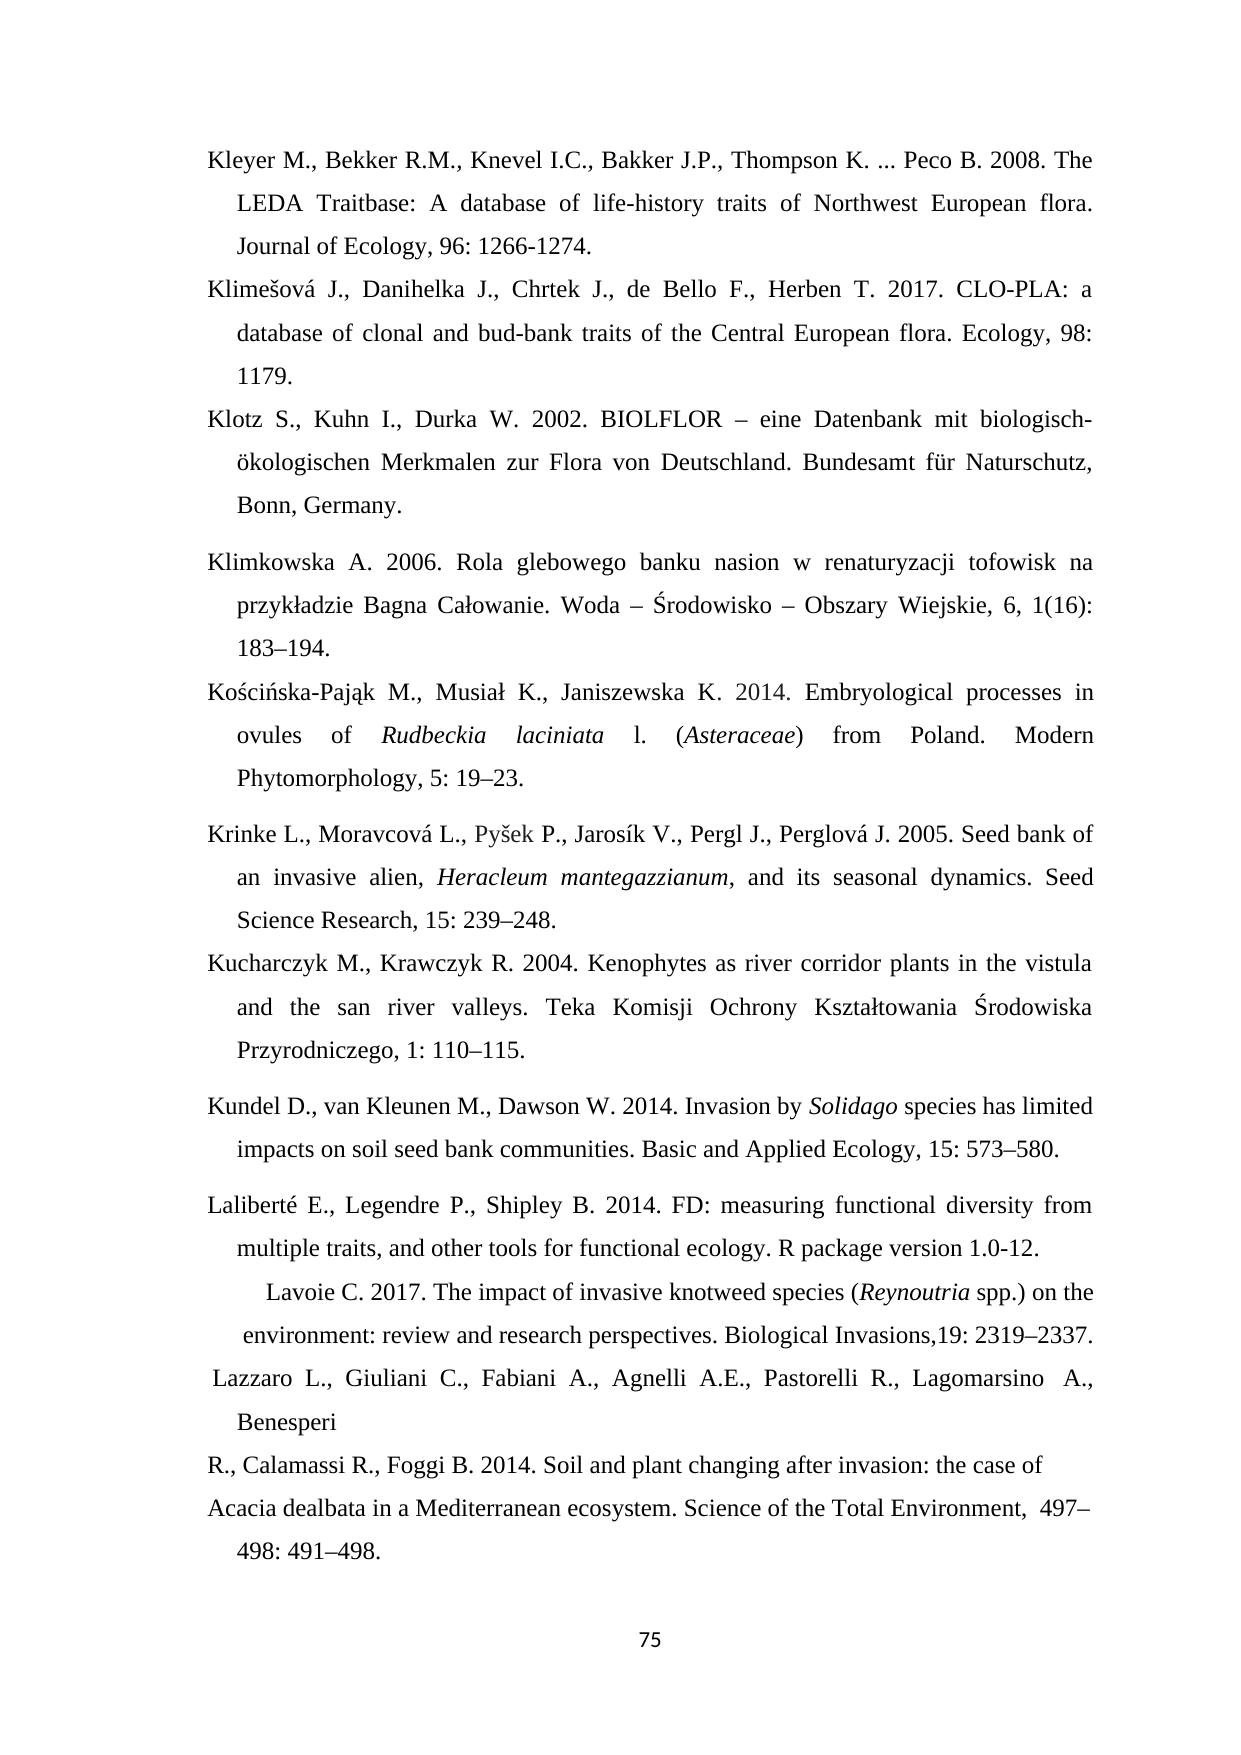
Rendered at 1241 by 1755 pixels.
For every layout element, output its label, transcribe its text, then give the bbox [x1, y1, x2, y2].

text Klimkowska A. 2006. Rola glebowego banku nasion w renaturyzacji tofowisk na przykładzie Bagna Całowanie. Woda – Środowisko – Obszary Wiejskie, 6, 1(16): 183–194. [207, 547, 1094, 662]
text Laliberté E., Legendre P., Shipley B. 2014. FD: measuring functional diversity from multiple traits, and other tools for functional ecology. R package version 1.0-12. [207, 1190, 1093, 1262]
text 498: 491–498. [237, 1536, 1105, 1565]
text Krinke L., Moravcová L., Pyšek P., Jarosík V., Pergl J., Perglová J. 2005. Seed bank of an invasive alien, Heracleum mantegazzianum, and its seasonal dynamics. Seed Science Research, 15: 239–248. [207, 819, 1094, 934]
text Lavoie C. 2017. The impact of invasive knotweed species (Reynoutria spp.) on the environment: review and research perspectives. Biological Invasions,19: 2319–2337. Lazzaro L., Giuliani C., Fabiani A., Agnelli A.E., Pastorelli R., Lagomarsino A., [175, 1277, 1094, 1392]
text R., Calamassi R., Foggi B. 2014. Soil and plant changing after invasion: the case of Acacia dealbata in a Mediterranean ecosystem. Science of the Total Environment, 497– [207, 1450, 1105, 1522]
text Kucharczyk M., Krawczyk R. 2004. Kenophytes as river corridor plants in the vistula and the san river valleys. Teka Komisji Ochrony Kształtowania Środowiska Przyrodniczego, 1: 110–115. [207, 948, 1093, 1063]
text Kleyer M., Bekker R.M., Knevel I.C., Bakker J.P., Thompson K. ... Peco B. 2008. The LEDA Traitbase: A database of life-history traits of Northwest European flora. Journal of Ecology, 96: 1266-1274. [207, 145, 1094, 260]
text Klotz S., Kuhn I., Durka W. 2002. BIOLFLOR – eine Datenbank mit biologisch- ökologischen Merkmalen zur Flora von Deutschland. Bundesamt für Naturschutz, Bonn, Germany. [207, 404, 1094, 519]
text Benesperi [237, 1407, 1105, 1436]
text Kościńska-Pająk M., Musiał K., Janiszewska K. 2014. Embryological processes in ovules of Rudbeckia laciniata l. (Asteraceae) from Poland. Modern Phytomorphology, 5: 19–23. [207, 677, 1094, 792]
text Kundel D., van Kleunen M., Dawson W. 2014. Invasion by Solidago species has limited impacts on soil seed bank communities. Basic and Applied Ecology, 15: 573–580. [207, 1091, 1093, 1163]
text Klimešová J., Danihelka J., Chrtek J., de Bello F., Herben T. 2017. CLO-PLA: a database of clonal and bud-bank traits of the Central European flora. Ecology, 98: 1179. [207, 274, 1093, 389]
